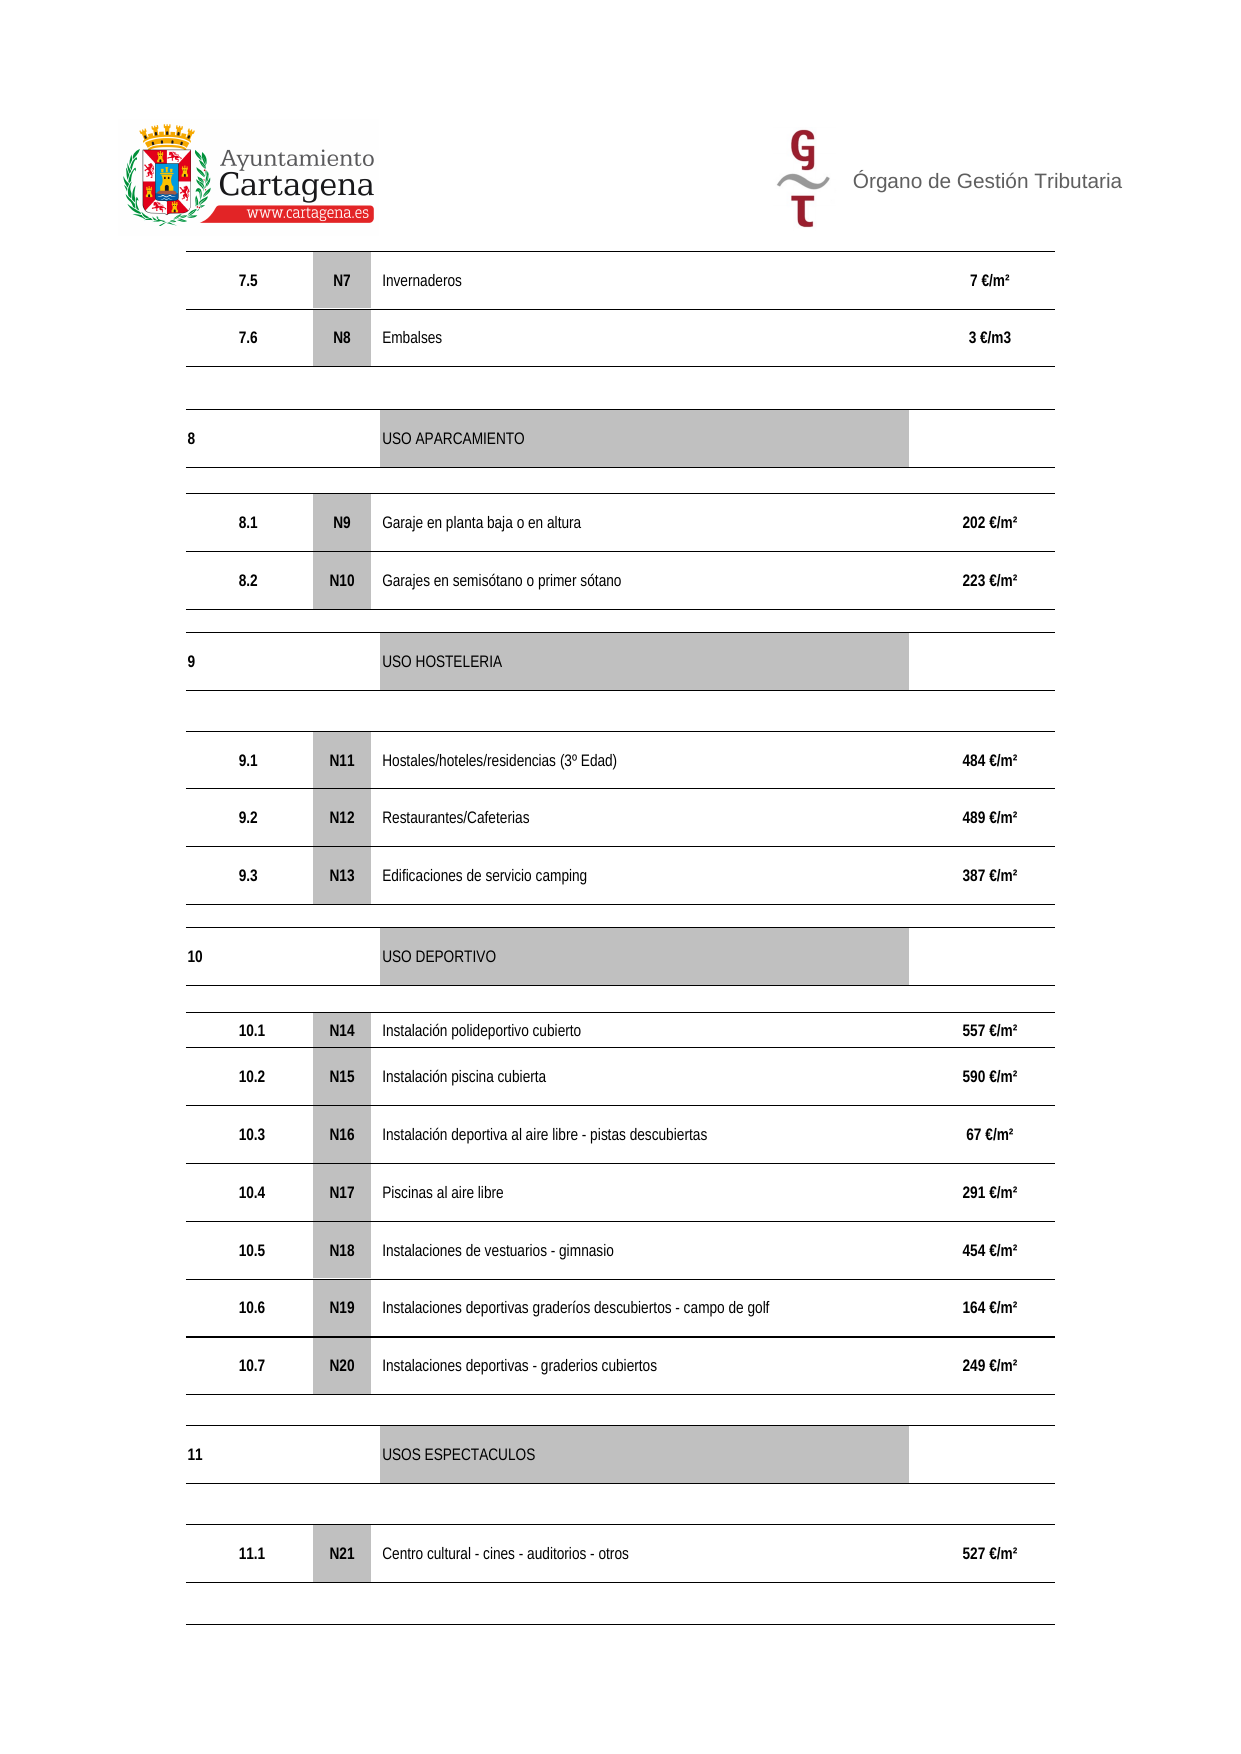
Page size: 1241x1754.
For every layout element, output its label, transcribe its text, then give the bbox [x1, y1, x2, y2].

table_cell [925, 1426, 1054, 1483]
table_cell [313, 367, 371, 409]
table_cell [380, 905, 909, 927]
table_cell [371, 1048, 380, 1105]
table_cell [909, 310, 925, 366]
table_cell 9.2 [237, 789, 313, 846]
table_cell [371, 1164, 380, 1221]
table_cell [186, 1280, 237, 1336]
table_cell [237, 1583, 313, 1624]
table_cell [313, 410, 371, 467]
table_cell [909, 1583, 925, 1624]
table_cell [925, 610, 1054, 632]
table_cell [925, 468, 1054, 493]
table_cell [909, 468, 925, 493]
table_cell [909, 986, 925, 1012]
table_cell [909, 1525, 925, 1582]
table_cell [909, 1426, 925, 1483]
table_cell [313, 610, 371, 632]
table_cell [909, 610, 925, 632]
table_cell [371, 610, 380, 632]
table_cell 9 [186, 633, 237, 690]
table_cell 7.5 [237, 252, 313, 308]
table_cell [909, 1048, 925, 1105]
table_cell [186, 1525, 237, 1582]
table_cell 291 €/m² [925, 1164, 1054, 1221]
table_cell [380, 1583, 909, 1624]
table_cell Instalaciones deportivas graderíos descubiertos - campo de golf [380, 1280, 909, 1336]
table_cell N11 [313, 732, 371, 788]
table_cell [371, 367, 380, 409]
table_cell [237, 468, 313, 493]
table_cell [925, 1583, 1054, 1624]
table_cell [313, 1395, 371, 1425]
table_cell 9.3 [237, 847, 313, 904]
table_cell [186, 1164, 237, 1221]
table_cell 10.5 [237, 1222, 313, 1278]
table_cell [909, 905, 925, 927]
table_cell USO HOSTELERIA [380, 633, 909, 690]
table_cell 249 €/m² [925, 1338, 1054, 1394]
table_cell 7 €/m² [925, 252, 1054, 308]
table_cell [371, 494, 380, 551]
table_cell [237, 1484, 313, 1524]
table_cell N8 [313, 310, 371, 366]
table_cell 557 €/m² [925, 1013, 1054, 1047]
table_cell [237, 410, 313, 467]
table_cell Embalses [380, 310, 909, 366]
table_cell [925, 691, 1054, 731]
table_cell 10.3 [237, 1106, 313, 1163]
table_cell N10 [313, 552, 371, 609]
table_cell 11 [186, 1426, 237, 1483]
table_cell N16 [313, 1106, 371, 1163]
table_cell [909, 1484, 925, 1524]
table_cell [371, 1583, 380, 1624]
table_cell [909, 691, 925, 731]
table_cell [371, 310, 380, 366]
table_cell N14 [313, 1013, 371, 1047]
table_cell [371, 1525, 380, 1582]
table_cell USOS ESPECTACULOS [380, 1426, 909, 1483]
table_cell [186, 986, 237, 1012]
table_cell [237, 1426, 313, 1483]
table_cell 11.1 [237, 1525, 313, 1582]
table_cell Hostales/hoteles/residencias (3º Edad) [380, 732, 909, 788]
table_cell [909, 1013, 925, 1047]
table_cell 3 €/m3 [925, 310, 1054, 366]
table_cell [371, 1280, 380, 1336]
table_cell Invernaderos [380, 252, 909, 308]
table_cell [186, 1338, 237, 1394]
table_cell Instalación polideportivo cubierto [380, 1013, 909, 1047]
table_cell [186, 367, 237, 409]
table_cell [186, 1013, 237, 1047]
table_cell 527 €/m² [925, 1525, 1054, 1582]
table_cell [909, 789, 925, 846]
table_cell [909, 367, 925, 409]
table_cell USO APARCAMIENTO [380, 410, 909, 467]
table_cell [313, 905, 371, 927]
table_cell [313, 928, 371, 985]
table_cell [909, 252, 925, 308]
table_cell 67 €/m² [925, 1106, 1054, 1163]
table_cell [909, 1280, 925, 1336]
table_cell [186, 552, 237, 609]
table_cell [909, 732, 925, 788]
table_cell Restaurantes/Cafeterias [380, 789, 909, 846]
table_cell 8.1 [237, 494, 313, 551]
table_cell [371, 1338, 380, 1394]
table_cell Piscinas al aire libre [380, 1164, 909, 1221]
table_cell [380, 468, 909, 493]
table_cell [371, 633, 380, 690]
table_cell N13 [313, 847, 371, 904]
table_cell [186, 1048, 237, 1105]
table_cell N21 [313, 1525, 371, 1582]
table_cell [925, 410, 1054, 467]
table_cell [925, 1484, 1054, 1524]
table_cell 8.2 [237, 552, 313, 609]
table_cell [380, 1484, 909, 1524]
table_cell [186, 905, 237, 927]
table_cell Edificaciones de servicio camping [380, 847, 909, 904]
table_cell [909, 1106, 925, 1163]
table_cell [313, 468, 371, 493]
table_cell [909, 410, 925, 467]
table_cell [371, 252, 380, 308]
table_cell Instalaciones deportivas - graderios cubiertos [380, 1338, 909, 1394]
table_cell [371, 1013, 380, 1047]
table_cell [313, 633, 371, 690]
table_cell 10.6 [237, 1280, 313, 1336]
table_cell [925, 986, 1054, 1012]
table_cell [237, 928, 313, 985]
table_cell [186, 789, 237, 846]
table_cell Garajes en semisótano o primer sótano [380, 552, 909, 609]
table_cell [186, 732, 237, 788]
table_cell N19 [313, 1280, 371, 1336]
table_cell [380, 986, 909, 1012]
table_cell [186, 847, 237, 904]
table_cell [909, 928, 925, 985]
table_cell [371, 410, 380, 467]
table_cell [237, 905, 313, 927]
table_cell [380, 610, 909, 632]
table_cell Garaje en planta baja o en altura [380, 494, 909, 551]
table_cell 489 €/m² [925, 789, 1054, 846]
table_cell [380, 367, 909, 409]
table_cell N18 [313, 1222, 371, 1278]
table_cell [237, 691, 313, 731]
table_cell [313, 1484, 371, 1524]
picture [117, 119, 379, 236]
table_cell [186, 1583, 237, 1624]
table_cell [925, 928, 1054, 985]
table_cell 164 €/m² [925, 1280, 1054, 1336]
table_cell [371, 789, 380, 846]
table_cell N12 [313, 789, 371, 846]
table_cell N17 [313, 1164, 371, 1221]
table_cell [186, 1484, 237, 1524]
table_cell 10.4 [237, 1164, 313, 1221]
table_cell [371, 1395, 380, 1425]
table_cell 10.1 [237, 1013, 313, 1047]
table_cell Instalaciones de vestuarios - gimnasio [380, 1222, 909, 1278]
table_cell [371, 552, 380, 609]
table_cell USO DEPORTIVO [380, 928, 909, 985]
table_cell [186, 1222, 237, 1278]
table_cell [186, 691, 237, 731]
table_cell 202 €/m² [925, 494, 1054, 551]
table_cell [313, 986, 371, 1012]
table_cell 10.7 [237, 1338, 313, 1394]
table_cell [909, 1222, 925, 1278]
table_cell Instalación piscina cubierta [380, 1048, 909, 1105]
table_cell Centro cultural - cines - auditorios - otros [380, 1525, 909, 1582]
table_cell [186, 1395, 237, 1425]
table_cell Instalación deportiva al aire libre - pistas descubiertas [380, 1106, 909, 1163]
table_cell [313, 1583, 371, 1624]
table_cell 10 [186, 928, 237, 985]
table_cell N9 [313, 494, 371, 551]
table_cell [371, 1484, 380, 1524]
table_cell [186, 1106, 237, 1163]
table_cell [909, 1164, 925, 1221]
table_cell [313, 691, 371, 731]
table_cell [925, 1395, 1054, 1425]
table_cell [237, 986, 313, 1012]
table_cell [371, 732, 380, 788]
table_cell 223 €/m² [925, 552, 1054, 609]
table_cell [186, 494, 237, 551]
table_cell N20 [313, 1338, 371, 1394]
table_cell [371, 1106, 380, 1163]
table_cell [925, 367, 1054, 409]
table_cell [371, 905, 380, 927]
table_cell N15 [313, 1048, 371, 1105]
table_cell [237, 633, 313, 690]
table_cell [380, 691, 909, 731]
table_cell [237, 1395, 313, 1425]
table_cell [237, 610, 313, 632]
table_cell [371, 468, 380, 493]
table_cell 7.6 [237, 310, 313, 366]
table_cell [186, 310, 237, 366]
table_cell [186, 252, 237, 308]
table_cell [909, 847, 925, 904]
table_cell [909, 552, 925, 609]
table_cell [909, 1395, 925, 1425]
table_cell 590 €/m² [925, 1048, 1054, 1105]
table_cell [380, 1395, 909, 1425]
table_cell [925, 633, 1054, 690]
table_cell [371, 691, 380, 731]
table_cell 387 €/m² [925, 847, 1054, 904]
table_cell 454 €/m² [925, 1222, 1054, 1278]
table_cell 10.2 [237, 1048, 313, 1105]
table_cell [313, 1426, 371, 1483]
table_cell [371, 1426, 380, 1483]
table_cell [237, 367, 313, 409]
table_cell [925, 905, 1054, 927]
table_cell [186, 468, 237, 493]
table_cell [909, 633, 925, 690]
table_cell [371, 986, 380, 1012]
table_cell [371, 928, 380, 985]
table_cell 484 €/m² [925, 732, 1054, 788]
table_cell [909, 1338, 925, 1394]
table_cell 9.1 [237, 732, 313, 788]
table_cell [909, 494, 925, 551]
table_cell [186, 610, 237, 632]
table_cell N7 [313, 252, 371, 308]
table_cell [371, 1222, 380, 1278]
table_cell [371, 847, 380, 904]
table_cell 8 [186, 410, 237, 467]
